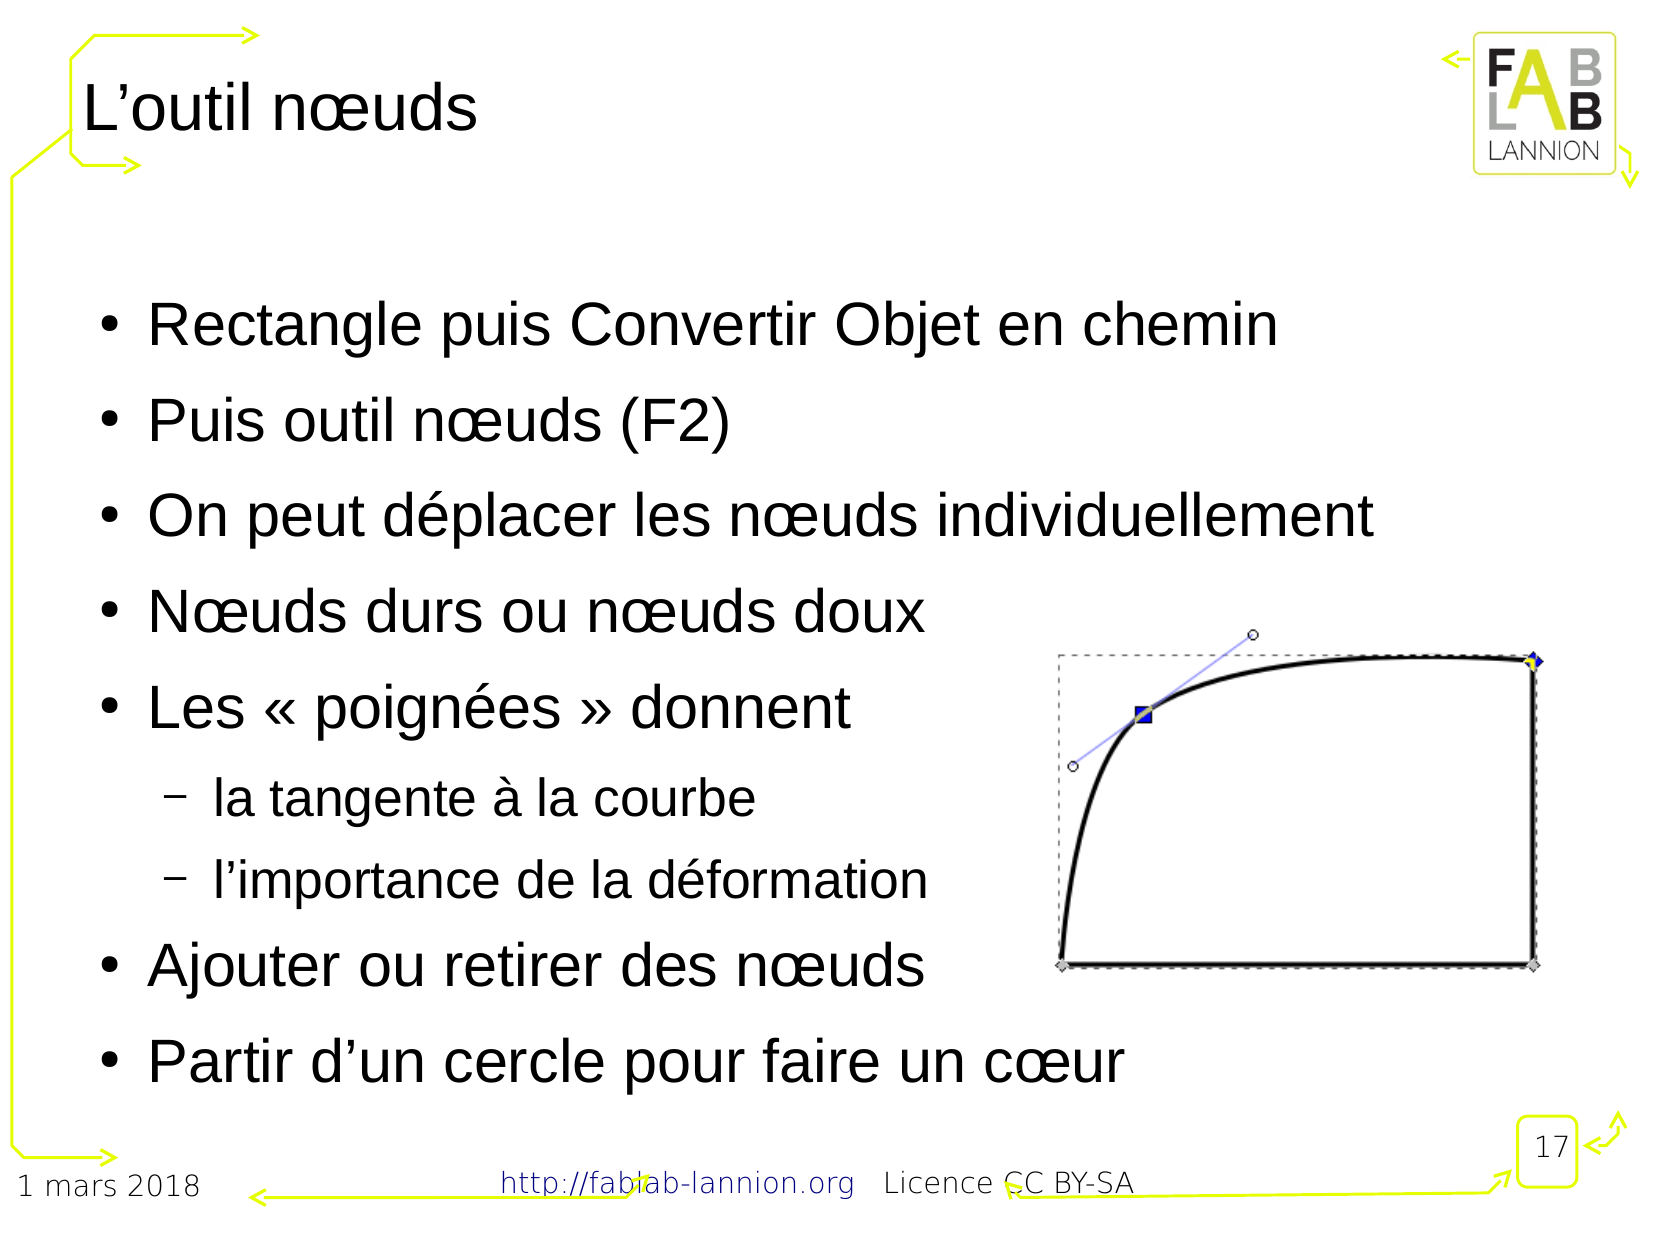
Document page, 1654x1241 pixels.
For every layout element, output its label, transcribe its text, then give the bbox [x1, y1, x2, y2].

picture [1024, 625, 1583, 1005]
title L’outil nœuds [82, 49, 1441, 166]
picture [1470, 29, 1619, 178]
list Rectangle puis Convertir Objet en chemin Puis outil nœuds (F2) On peut déplacer les nœuds individuellement Nœuds durs ou nœuds doux Les « poignées » donnent la tangente à la courbe l’importance de la déformation Ajouter ou retirer des nœuds Partir d’un cercle pour faire un cœur [82, 290, 1571, 1099]
